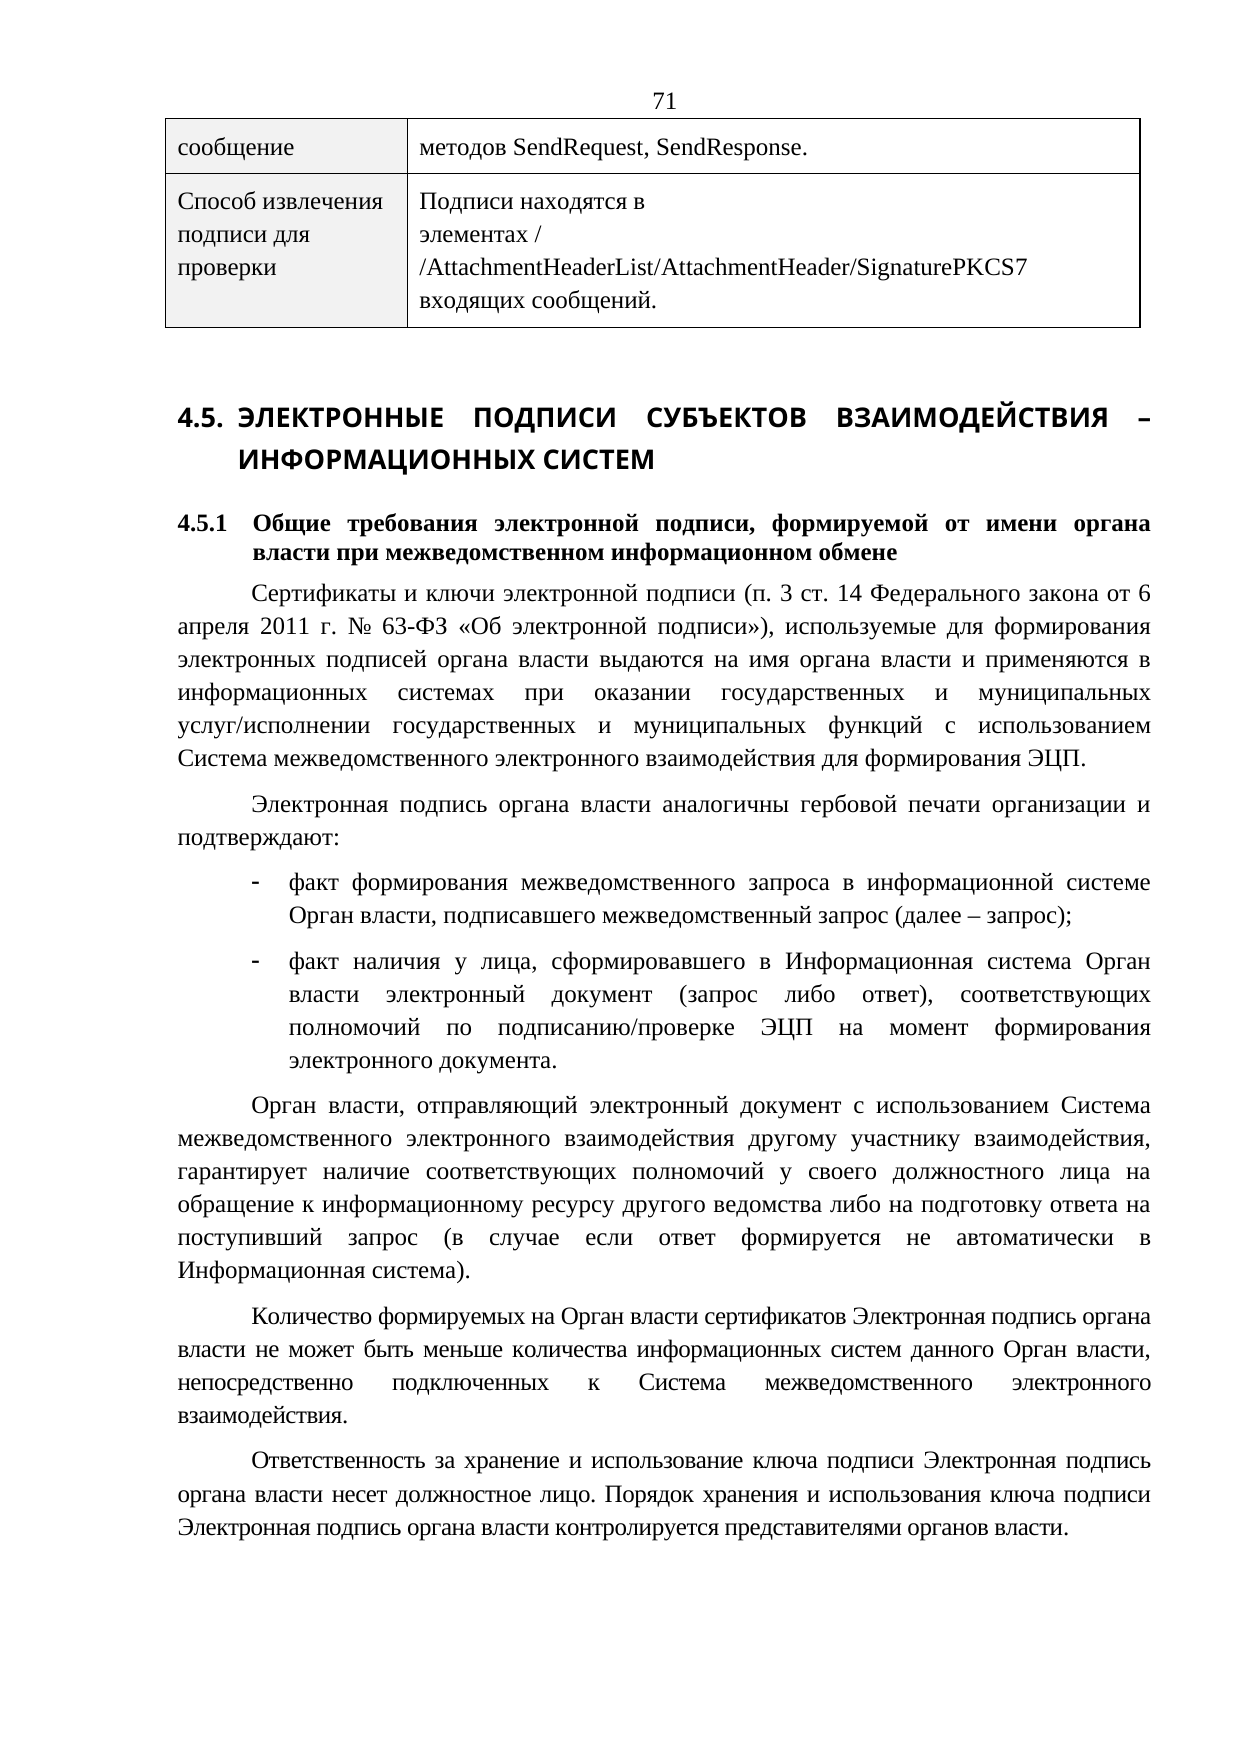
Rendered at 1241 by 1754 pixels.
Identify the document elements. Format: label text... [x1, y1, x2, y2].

text Орган власти, отправляющий электронный документ с использованием Система межведомственного электронного взаимодействия другому участнику взаимодействия, гарантирует наличие соответствующих полномочий у своего должностного лица на обращение к информационному ресурсу другого ведомства либо на подготовку ответа на поступивший запрос (в случае если ответ формируется не автоматически в Информационная система). [177, 1090, 1152, 1284]
list факт наличия у лица, сформировавшего в Информационная система Орган власти электронный документ (запрос либо ответ), соответствующих полномочий по подписанию/проверке ЭЦП на момент формирования электронного документа. [251, 946, 1152, 1074]
table_cell методов SendRequest, SendResponse. [408, 119, 1139, 173]
list факт формирования межведомственного запроса в информационной системе Орган власти, подписавшего межведомственный запрос (далее – запрос); [251, 867, 1152, 929]
text Количество формируемых на Орган власти сертификатов Электронная подпись органа власти не может быть меньше количества информационных систем данного Орган власти, непосредственно подключенных к Система межведомственного электронного взаимодействия. [177, 1301, 1152, 1429]
table_cell Способ извлечения подписи для проверки [166, 174, 407, 327]
text Сертификаты и ключи электронной подписи (п. 3 ст. 14 Федерального закона от 6 апреля 2011 г. № 63-ФЗ «Об электронной подписи»), используемые для формирования электронных подписей органа власти выдаются на имя органа власти и применяются в информационных системах при оказании государственных и муниципальных услуг/исполнении государственных и муниципальных функций с использованием Система межведомственного электронного взаимодействия для формирования ЭЦП. [177, 578, 1152, 772]
subtitle Электронные подписи субъектов взаимодействия – информационных систем [177, 398, 1152, 478]
text Ответственность за хранение и использование ключа подписи Электронная подпись органа власти несет должностное лицо. Порядок хранения и использования ключа подписи Электронная подпись органа власти контролируется представителями органов власти. [177, 1446, 1152, 1540]
table_cell сообщение [166, 119, 407, 173]
text Электронная подпись органа власти аналогичны гербовой печати организации и подтверждают: [177, 789, 1152, 851]
subtitle Общие требования электронной подписи, формируемой от имени органа власти при межведомственном информационном обмене [177, 508, 1152, 566]
table_cell Подписи находятся в элементах //AttachmentHeaderList/AttachmentHeader/SignaturePKCS7 входящих сообщений. [408, 174, 1139, 327]
